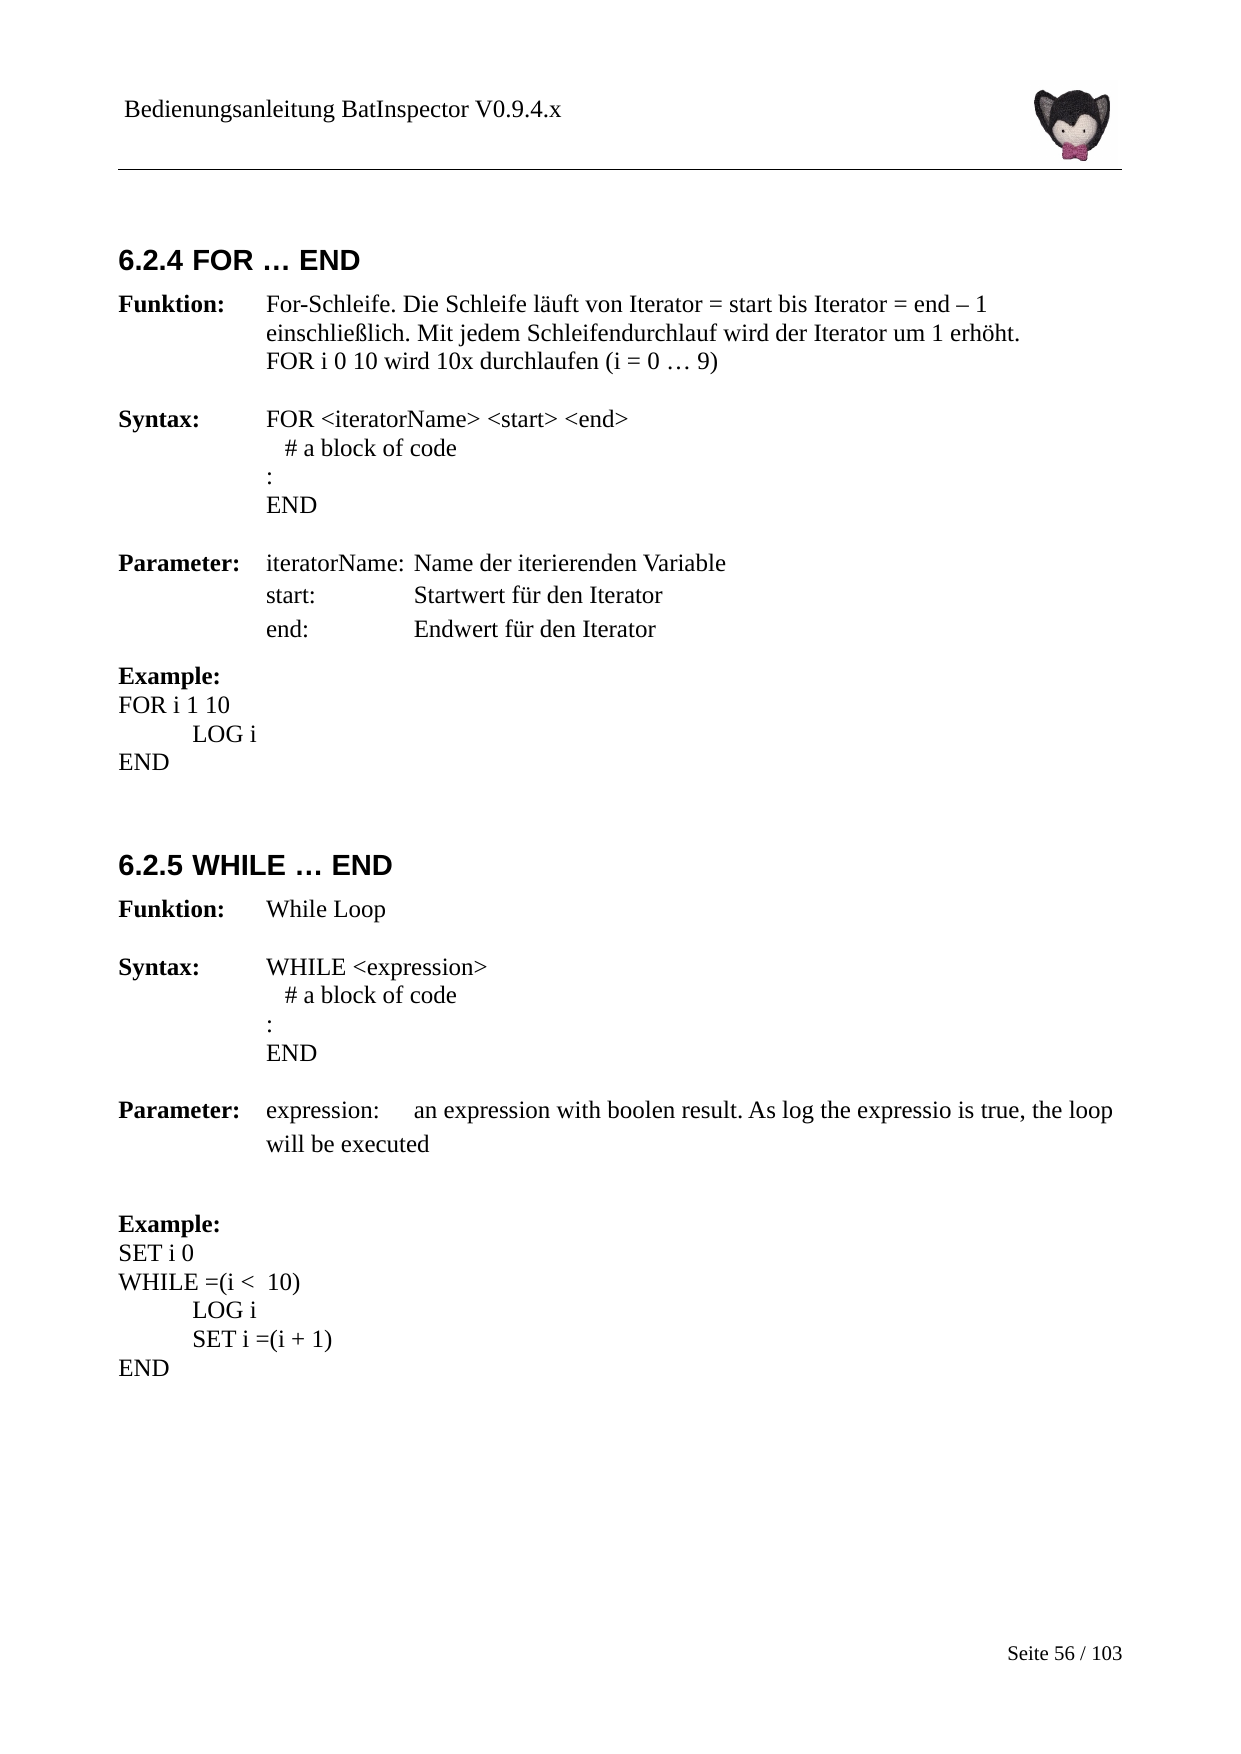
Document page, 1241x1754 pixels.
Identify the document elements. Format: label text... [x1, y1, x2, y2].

picture [1030, 80, 1119, 169]
text # a block of code [118, 981, 1122, 1009]
text FOR i 1 10 [118, 690, 1122, 719]
text Example: [118, 661, 1122, 690]
subtitle WHILE … END [118, 848, 1122, 882]
text : [118, 1009, 1122, 1038]
text END [118, 1038, 1122, 1067]
text Syntax: WHILE <expression> [118, 952, 1122, 981]
text # a block of code [118, 433, 1122, 461]
text SET i 0 [118, 1238, 1122, 1267]
text : [118, 461, 1122, 490]
text Syntax: FOR <iteratorName> <start> <end> [118, 404, 1122, 433]
text LOG i [118, 1296, 1122, 1324]
text LOG i [118, 719, 1122, 747]
text Parameter: expression: an expression with boolen result. As log the expressio is true, the loop will be executed [118, 1096, 1122, 1190]
text END [118, 1353, 1122, 1382]
text Funktion: For-Schleife. Die Schleife läuft von Iterator = start bis Iterator = end – 1 einschließlich. Mit jedem Schleifendurchlauf wird der Iterator um 1 erhöht. FOR i 0 10 wird 10x durchlaufen (i = 0 … 9) [118, 289, 1122, 375]
text Example: [118, 1209, 1122, 1238]
text SET i =(i + 1) [118, 1324, 1122, 1353]
text END [118, 747, 1122, 776]
text Parameter: iteratorName: Name der iterierenden Variable start: Startwert für den Iterator end: Endwert für den Iterator [118, 548, 1122, 642]
text END [118, 490, 1122, 519]
text Funktion: While Loop [118, 894, 1122, 923]
text WHILE =(i < 10) [118, 1267, 1122, 1296]
subtitle FOR … END [118, 243, 1122, 276]
